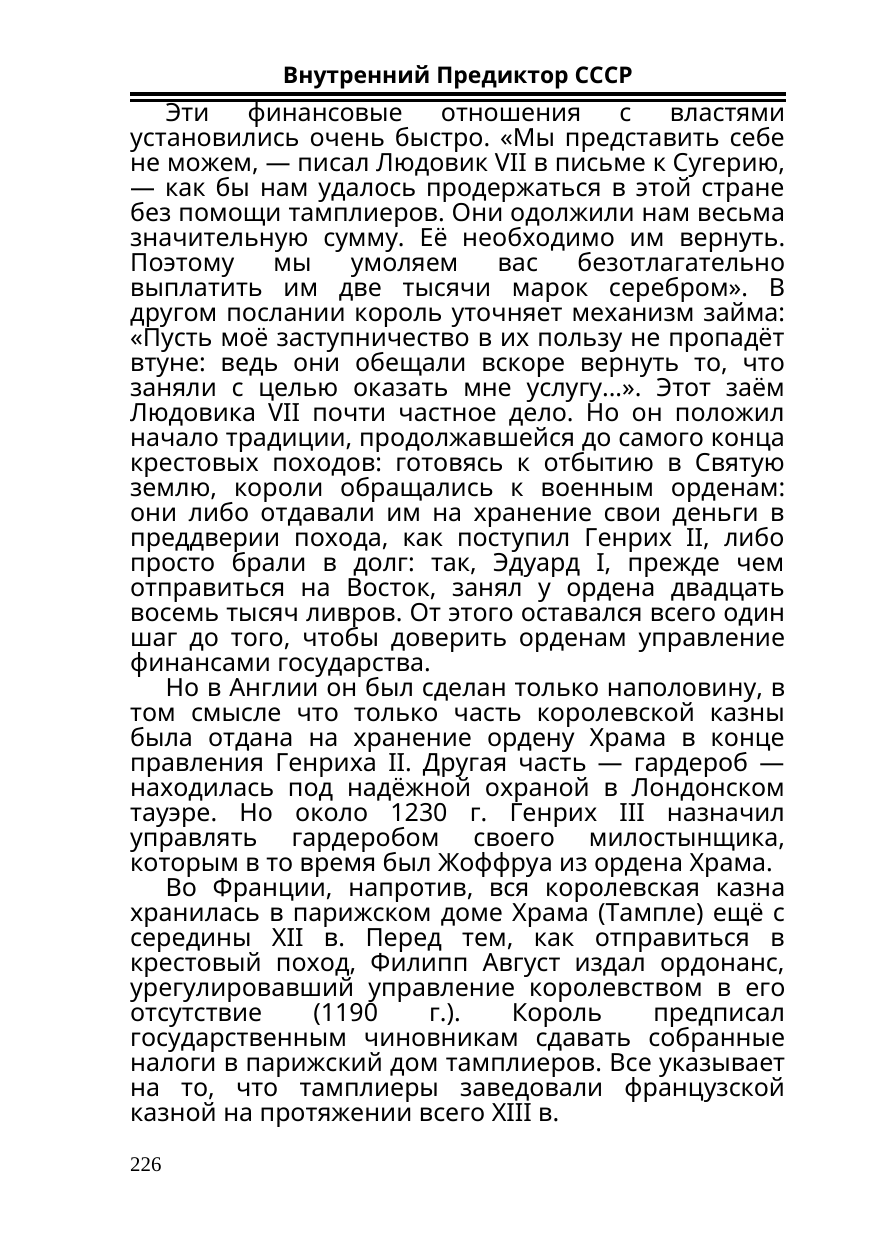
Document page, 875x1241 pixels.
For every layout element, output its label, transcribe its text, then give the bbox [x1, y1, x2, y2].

text Во Франции, напротив, вся королевская казна хранилась в парижском доме Храма (Тампле) ещё с середины XII в. Перед тем, как отправиться в крестовый поход, Филипп Август издал ордонанс, урегулировавший управление королевством в его отсутствие (1190 г.). Король предписал государственным чиновникам сдавать собранные налоги в парижский дом тамплиеров. Все указывает на то, что тамплиеры заведовали французской казной на протяжении всего XIII в. [130, 877, 786, 1127]
text Эти финансовые отношения с властями установились очень быстро. «Мы представить себе не можем, — писал Людовик VII в письме к Сугерию, — как бы нам удалось продержаться в этой стране без помощи тамплиеров. Они одолжили нам весьма значительную сумму. Её необходимо им вернуть. Поэтому мы умоляем вас безотлагательно выплатить им две тысячи марок серебром». В другом послании король уточняет механизм займа: «Пусть моё заступничество в их пользу не пропадёт втуне: ведь они обещали вскоре вернуть то, что заняли с целью оказать мне услугу...». Этот заём Людовика VII почти частное дело. Но он положил начало традиции, продолжавшейся до самого конца крестовых походов: готовясь к отбытию в Святую землю, короли обращались к военным орденам: они либо отдавали им на хранение свои деньги в преддверии похода, как поступил Генрих II, либо просто брали в долг: так, Эдуард I, прежде чем отправиться на Восток, занял у ордена двадцать восемь тысяч ливров. От этого оставался всего один шаг до того, чтобы доверить орденам управление финансами государства. [130, 102, 786, 677]
text Но в Англии он был сделан только наполовину, в том смысле что только часть королевской казны была отдана на хранение ордену Храма в конце правления Генриха II. Другая часть — гардероб — находилась под надёжной охраной в Лондонском тауэре. Но около 1230 г. Генрих III назначил управлять гардеробом своего милостынщика, которым в то время был Жоффруа из ордена Храма. [130, 677, 786, 877]
